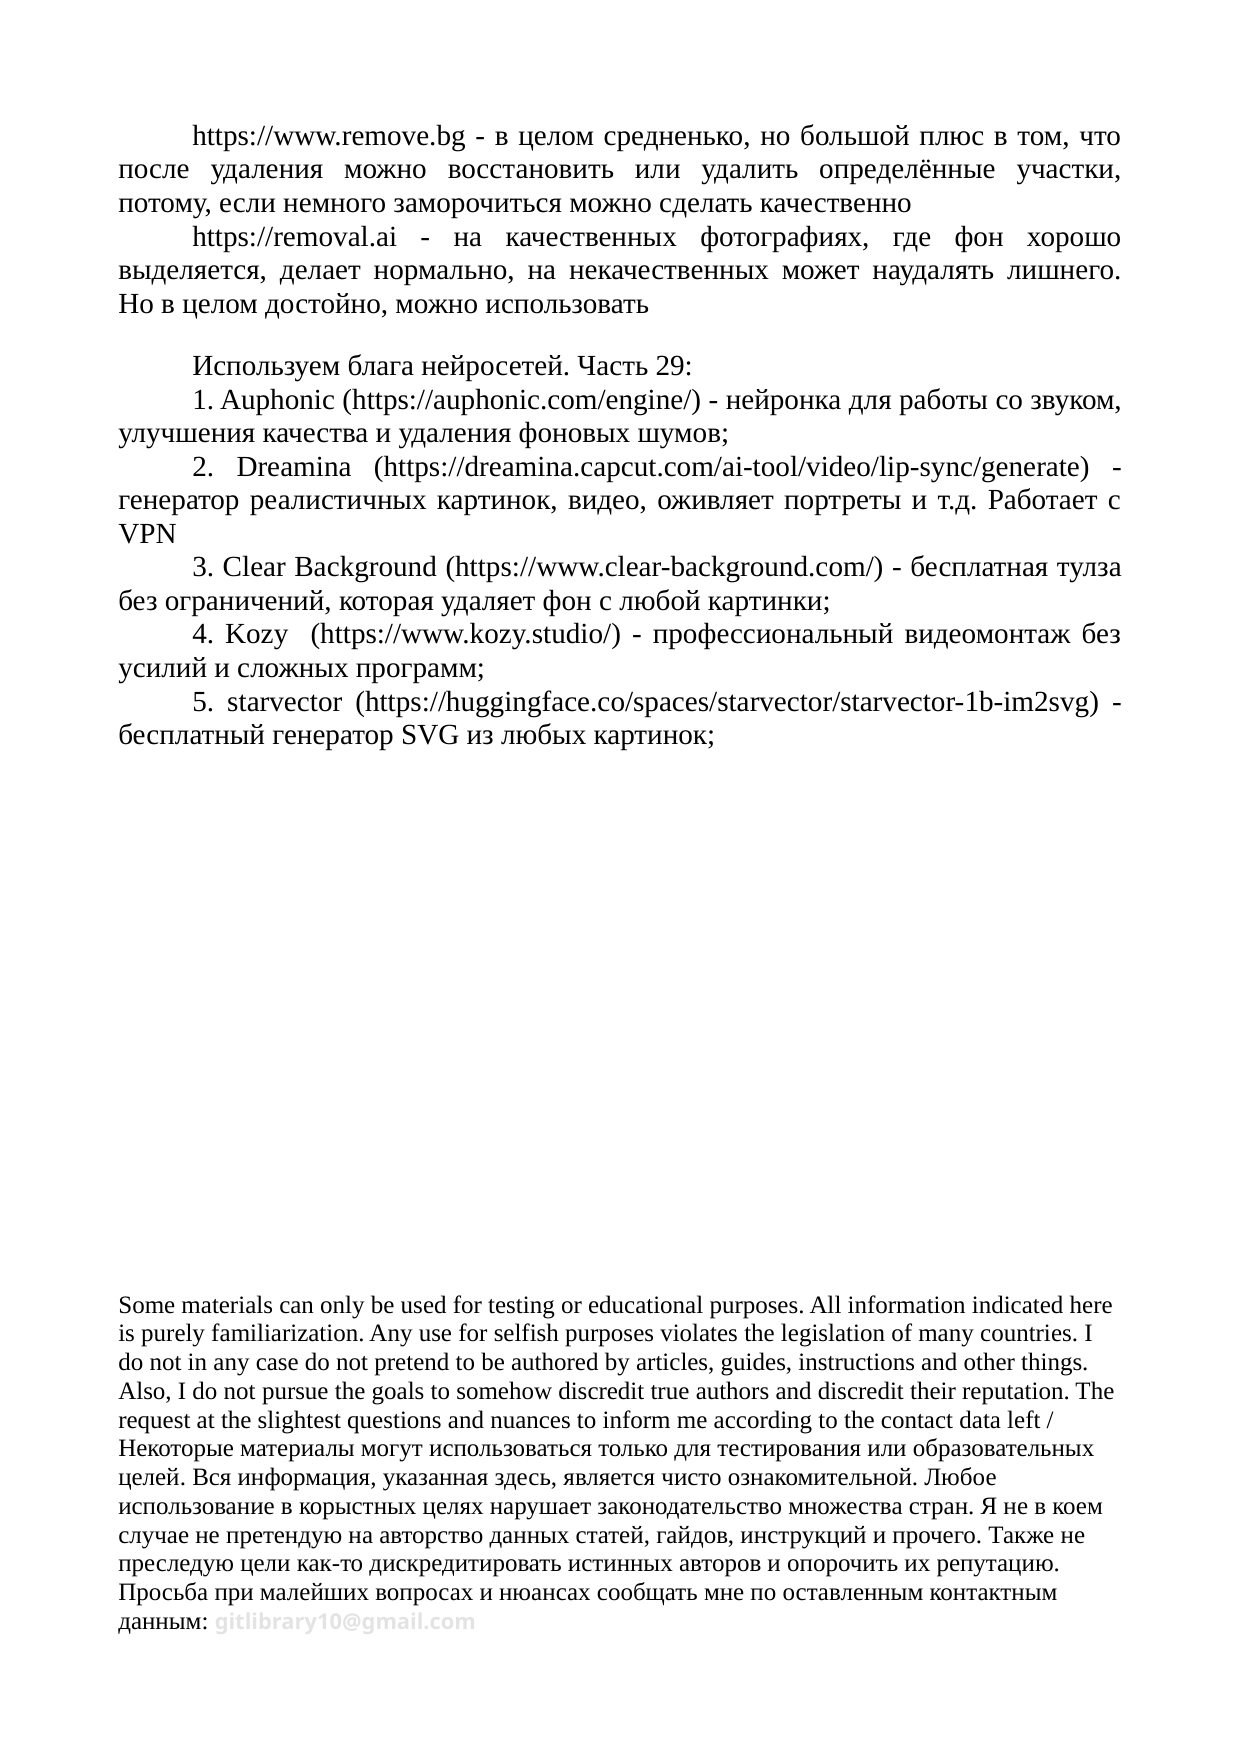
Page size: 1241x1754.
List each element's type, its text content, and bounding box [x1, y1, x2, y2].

text 3. Clear Background (https://www.clear-background.com/) - бесплатная тулза без ограничений, которая удаляет фон с любой картинки; [118, 549, 1122, 617]
text Используем блага нейросетей. Часть 29: [118, 348, 1122, 382]
text https://removal.ai - на качественных фотографиях, где фон хорошо выделяется, делает нормально, на некачественных может наудалять лишнего. Но в целом достойно, можно использовать [118, 219, 1122, 319]
text https://www.remove.bg - в целом средненько, но большой плюс в том, что после удаления можно восстановить или удалить определённые участки, потому, если немного заморочиться можно сделать качественно [118, 118, 1122, 219]
text 2. Dreamina (https://dreamina.capcut.com/ai-tool/video/lip-sync/generate) - генератор реалистичных картинок, видео, оживляет портреты и т.д. Работает с VPN [118, 449, 1122, 549]
text 1. Auphonic (https://auphonic.com/engine/) - нейронка для работы со звуком, улучшения качества и удаления фоновых шумов; [118, 382, 1122, 449]
text 4. Kozy (https://www.kozy.studio/) - профессиональный видеомонтаж без усилий и сложных программ; [118, 617, 1122, 684]
text 5. starvector (https://huggingface.co/spaces/starvector/starvector-1b-im2svg) - бесплатный генератор SVG из любых картинок; [118, 684, 1122, 751]
